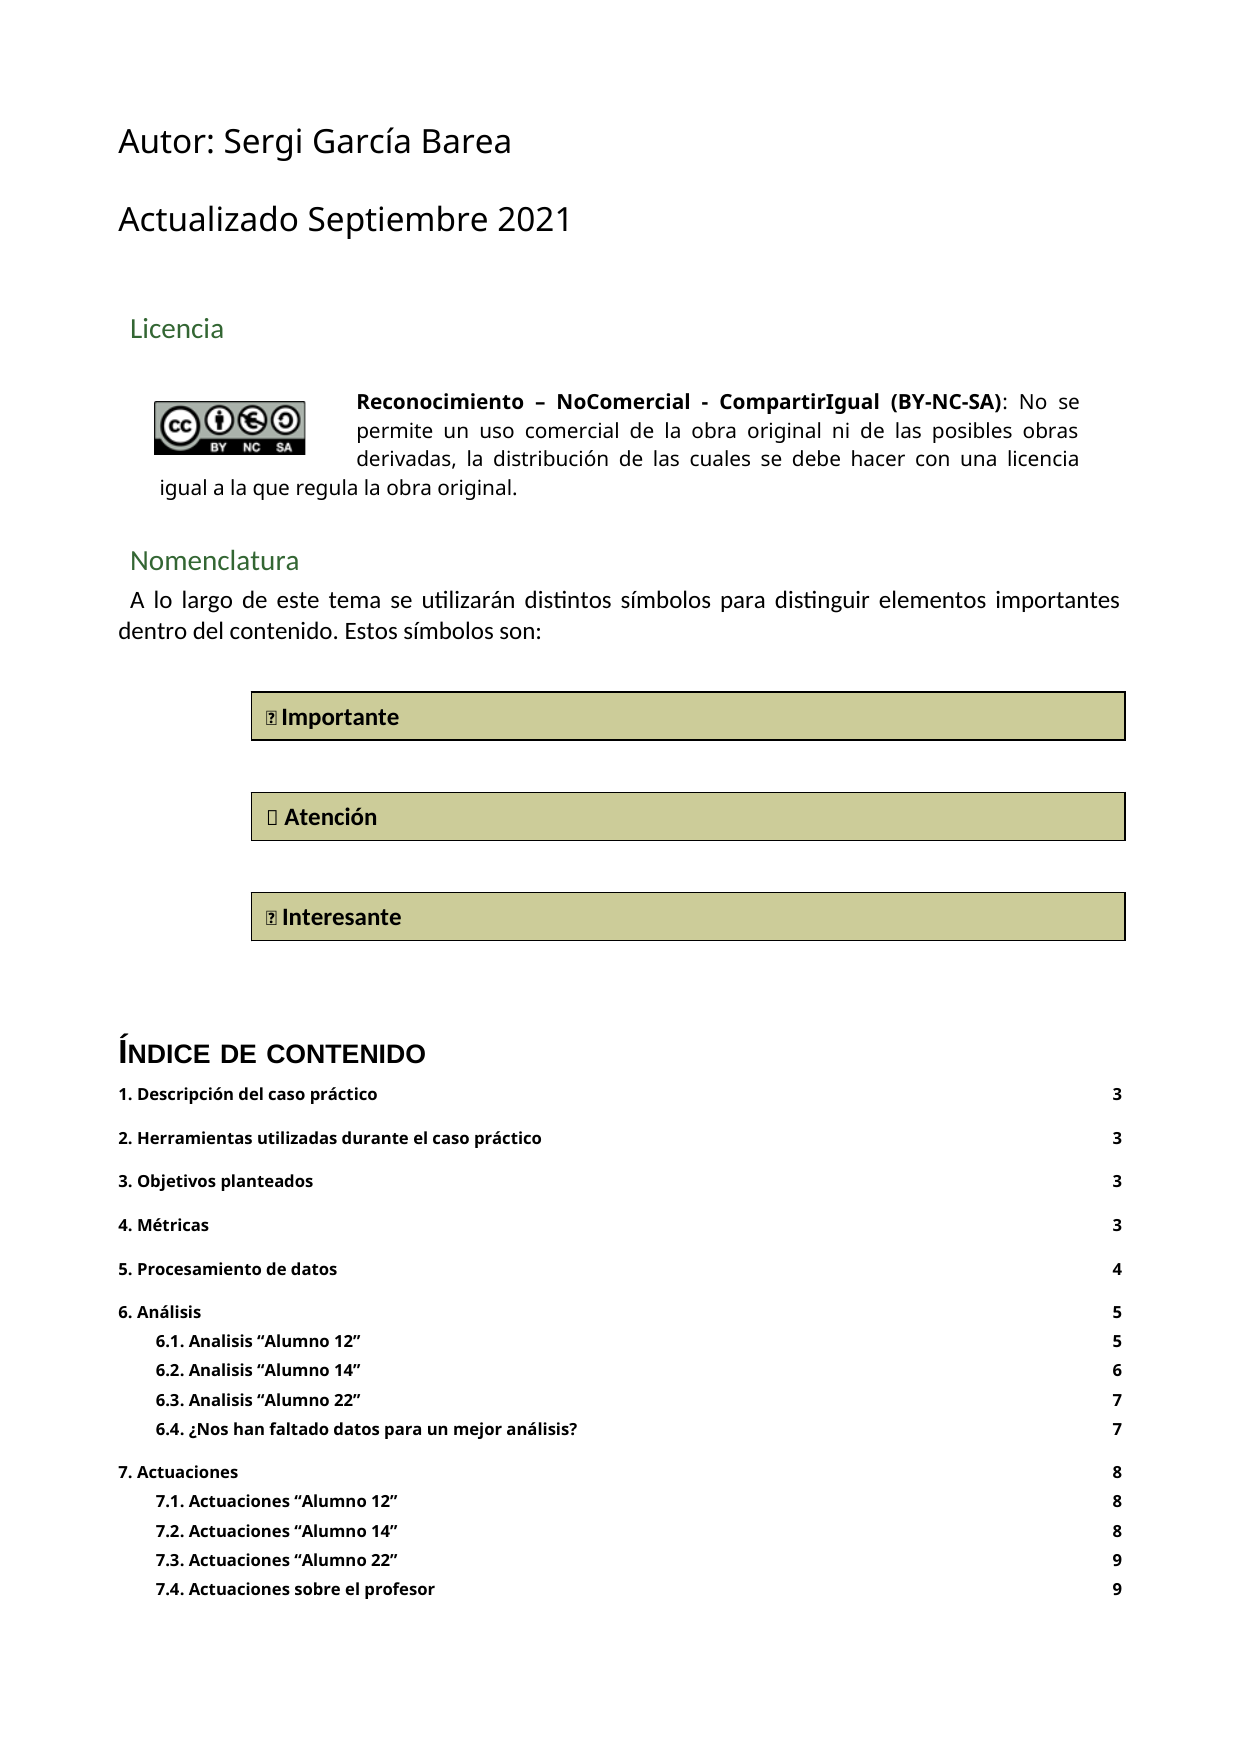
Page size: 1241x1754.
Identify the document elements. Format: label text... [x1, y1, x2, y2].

text 7.2. Actuaciones “Alumno 14” 8 [156, 1519, 1122, 1542]
text 6.2. Analisis “Alumno 14” 6 [156, 1359, 1122, 1382]
text Reconocimiento – NoComercial - CompartirIgual (BY-NC-SA): No se permite un uso comercial de la obra original ni de las posibles obras derivadas, la distribución de las cuales se debe hacer con una licencia igual a la que regula la obra original. [159, 387, 1080, 501]
text 6.1. Analisis “Alumno 12” 5 [156, 1330, 1122, 1352]
text Licencia [118, 310, 1122, 346]
text A lo largo de este tema se utilizarán distintos símbolos para distinguir elementos importantes dentro del contenido. Estos símbolos son: [118, 584, 1122, 646]
text 7. Actuaciones 8 [118, 1461, 1122, 1483]
text 7.4. Actuaciones sobre el profesor 9 [156, 1577, 1122, 1600]
text 7.3. Actuaciones “Alumno 22” 9 [156, 1548, 1122, 1571]
text 📖 Importante [252, 693, 1124, 739]
text 5. Procesamiento de datos 4 [118, 1257, 1122, 1280]
text Actualizado Septiembre 2021 [118, 196, 1122, 241]
text 4. Métricas 3 [118, 1213, 1122, 1236]
text 2. Herramientas utilizadas durante el caso práctico 3 [118, 1126, 1122, 1149]
text 3. Objetivos planteados 3 [118, 1170, 1122, 1193]
picture [154, 401, 306, 455]
text 💬 Interesante [252, 893, 1124, 940]
text Nomenclatura [118, 542, 1122, 578]
text 6. Análisis 5 [118, 1301, 1122, 1323]
text ❕ Atención [252, 793, 1124, 840]
text 1. Descripción del caso práctico 3 [118, 1083, 1122, 1106]
text Autor: Sergi García Barea [118, 118, 1122, 163]
text 6.4. ¿Nos han faltado datos para un mejor análisis? 7 [156, 1417, 1122, 1440]
text 7.1. Actuaciones “Alumno 12” 8 [156, 1490, 1122, 1513]
text 6.3. Analisis “Alumno 22” 7 [156, 1388, 1122, 1411]
text Índice de contenido [118, 1032, 1122, 1070]
